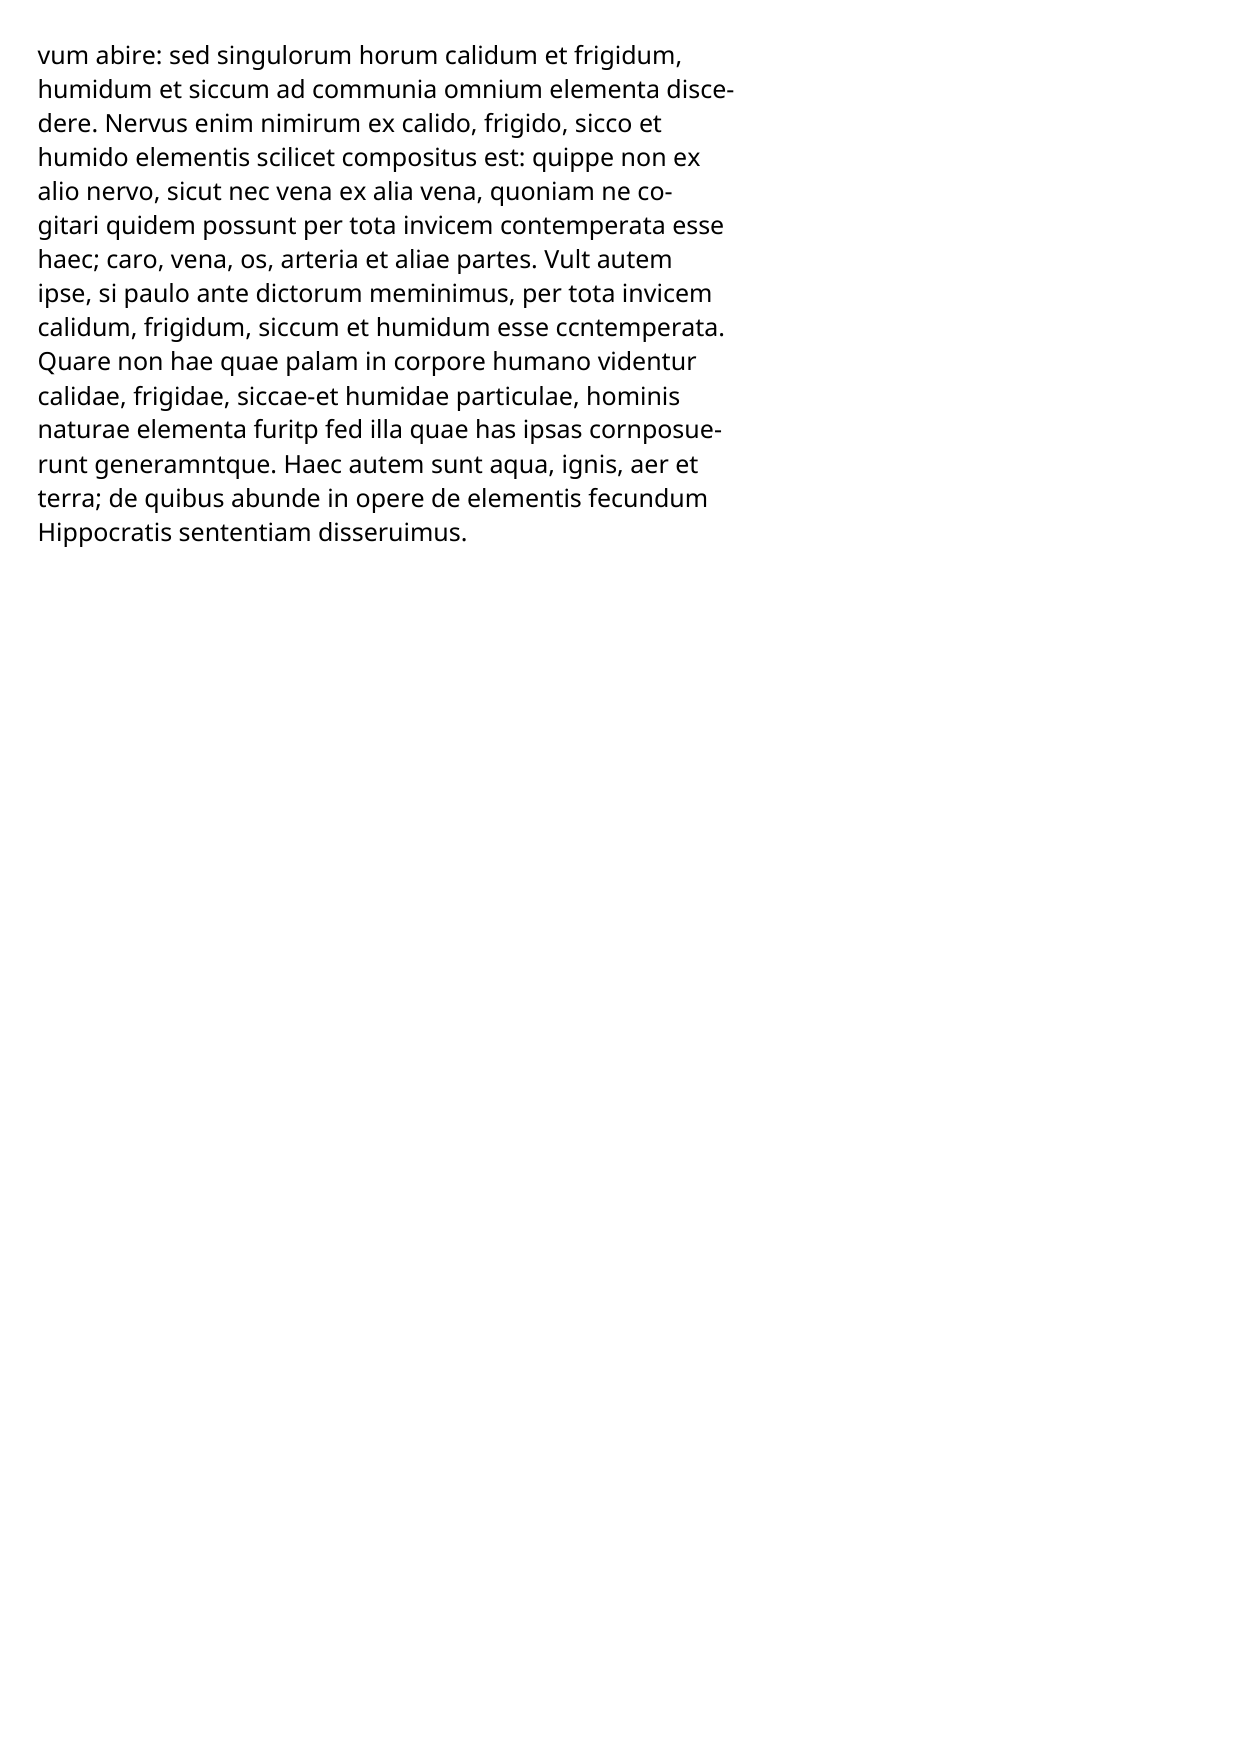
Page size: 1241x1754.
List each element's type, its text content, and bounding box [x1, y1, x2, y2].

text vum abire: sed singulorum horum calidum et frigidum, humidum et siccum ad communia omnium elementa disce- dere. Nervus enim nimirum ex calido, frigido, sicco et humido elementis scilicet compositus est: quippe non ex alio nervo, sicut nec vena ex alia vena, quoniam ne co- gitari quidem possunt per tota invicem contemperata esse haec; caro, vena, os, arteria et aliae partes. Vult autem ipse, si paulo ante dictorum meminimus, per tota invicem calidum, frigidum, siccum et humidum esse ccntemperata. Quare non hae quae palam in corpore humano videntur calidae, frigidae, siccae-et humidae particulae, hominis naturae elementa furitp fed illa quae has ipsas cornposue- runt generamntque. Haec autem sunt aqua, ignis, aer et terra; de quibus abunde in opere de elementis fecundum Hippocratis sententiam disseruimus. [37, 37, 1203, 548]
